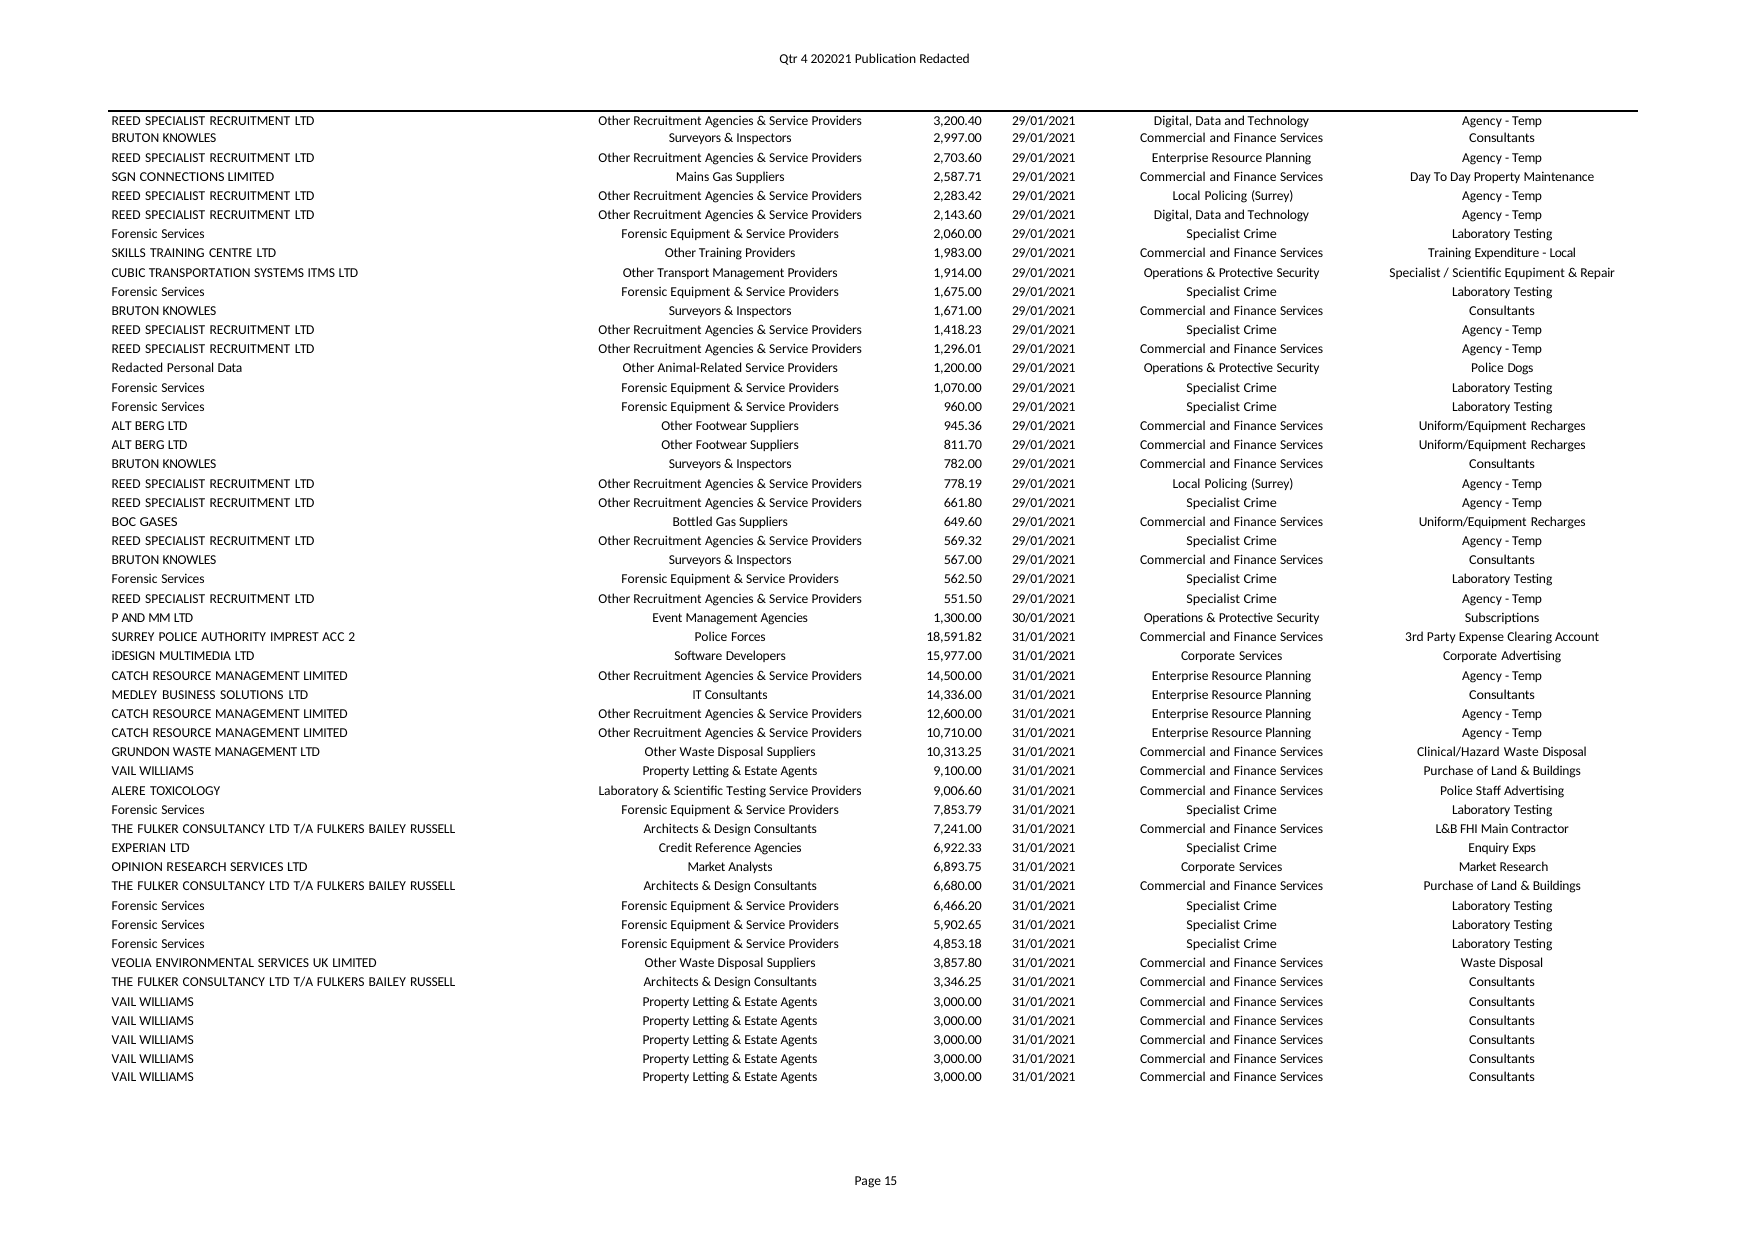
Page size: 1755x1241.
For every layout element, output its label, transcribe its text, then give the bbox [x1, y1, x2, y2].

table_cell VAIL WILLIAMS [108, 1050, 561, 1069]
table_cell Commercial and Finance Services [1096, 954, 1367, 973]
table_cell OPINION RESEARCH SERVICES LTD [108, 858, 561, 877]
table_cell 29/01/2021 [988, 283, 1096, 302]
table_cell 31/01/2021 [988, 1011, 1096, 1031]
table_cell 29/01/2021 [988, 474, 1096, 493]
table_cell Credit Reference Agencies [561, 839, 897, 858]
table_cell Laboratory Testing [1367, 378, 1637, 397]
table_cell Mains Gas Suppliers [561, 168, 897, 187]
table_cell 29/01/2021 [988, 148, 1096, 167]
table_cell Police Dogs [1367, 359, 1637, 378]
table_cell ALT BERG LTD [108, 436, 561, 455]
table_cell 31/01/2021 [988, 647, 1096, 666]
table_cell 29/01/2021 [988, 187, 1096, 206]
table_cell 2,143.60 [897, 206, 988, 225]
table_cell Consultants [1367, 973, 1637, 992]
table_cell 29/01/2021 [988, 321, 1096, 340]
table_cell Uniform/Equipment Recharges [1367, 436, 1637, 455]
table_cell Forensic Services [108, 896, 561, 915]
table_cell GRUNDON WASTE MANAGEMENT LTD [108, 743, 561, 762]
table_cell 1,296.01 [897, 340, 988, 359]
table_cell Commercial and Finance Services [1096, 455, 1367, 474]
table_cell Specialist Crime [1096, 800, 1367, 819]
table_cell Property Letting & Estate Agents [561, 992, 897, 1011]
table_cell BRUTON KNOWLES [108, 551, 561, 570]
table_cell BOC GASES [108, 513, 561, 532]
table_cell Market Research [1367, 858, 1637, 877]
table_cell 2,997.00 [897, 129, 988, 148]
table_cell 29/01/2021 [988, 570, 1096, 589]
table_cell 31/01/2021 [988, 973, 1096, 992]
table_cell Agency - Temp [1367, 206, 1637, 225]
table_cell Enterprise Resource Planning [1096, 148, 1367, 167]
table_cell Other Recruitment Agencies & Service Providers [561, 666, 897, 685]
table_cell 15,977.00 [897, 647, 988, 666]
table_cell Consultants [1367, 992, 1637, 1011]
table_cell Other Recruitment Agencies & Service Providers [561, 532, 897, 551]
table_cell Corporate Services [1096, 858, 1367, 877]
table_cell Agency - Temp [1367, 148, 1637, 167]
table_cell Specialist Crime [1096, 896, 1367, 915]
table_cell CATCH RESOURCE MANAGEMENT LIMITED [108, 666, 561, 685]
table_cell Other Transport Management Providers [561, 263, 897, 282]
table_cell Forensic Services [108, 570, 561, 589]
table_cell 1,070.00 [897, 378, 988, 397]
table_cell 3,857.80 [897, 954, 988, 973]
table_cell Agency - Temp [1367, 494, 1637, 513]
table_cell Forensic Services [108, 915, 561, 934]
table_cell Forensic Equipment & Service Providers [561, 915, 897, 934]
table_cell Enterprise Resource Planning [1096, 685, 1367, 704]
table_cell 6,680.00 [897, 877, 988, 896]
table_cell 29/01/2021 [988, 398, 1096, 417]
table_cell 31/01/2021 [988, 800, 1096, 819]
table_cell Forensic Services [108, 225, 561, 244]
table_cell Specialist Crime [1096, 378, 1367, 397]
table_cell Enterprise Resource Planning [1096, 705, 1367, 724]
table_cell REED SPECIALIST RECRUITMENT LTD [108, 321, 561, 340]
table_cell REED SPECIALIST RECRUITMENT LTD [108, 589, 561, 608]
table_cell Forensic Equipment & Service Providers [561, 225, 897, 244]
table_cell Forensic Equipment & Service Providers [561, 800, 897, 819]
table_cell 31/01/2021 [988, 877, 1096, 896]
table_cell VAIL WILLIAMS [108, 1031, 561, 1050]
table_cell 29/01/2021 [988, 129, 1096, 148]
table_cell 30/01/2021 [988, 609, 1096, 628]
table_cell Commercial and Finance Services [1096, 1050, 1367, 1069]
table_cell REED SPECIALIST RECRUITMENT LTD [108, 112, 561, 129]
table_cell Software Developers [561, 647, 897, 666]
table_cell Other Waste Disposal Suppliers [561, 954, 897, 973]
table_cell Clinical/Hazard Waste Disposal [1367, 743, 1637, 762]
table_cell 12,600.00 [897, 705, 988, 724]
table_cell Other Recruitment Agencies & Service Providers [561, 321, 897, 340]
table_cell Commercial and Finance Services [1096, 628, 1367, 647]
table_cell Agency - Temp [1367, 724, 1637, 743]
table_cell 31/01/2021 [988, 705, 1096, 724]
table_cell Surveyors & Inspectors [561, 302, 897, 321]
table_cell 31/01/2021 [988, 820, 1096, 839]
table_cell Property Letting & Estate Agents [561, 1031, 897, 1050]
table_cell Consultants [1367, 1031, 1637, 1050]
table_cell VEOLIA ENVIRONMENTAL SERVICES UK LIMITED [108, 954, 561, 973]
table_cell L&B FHI Main Contractor [1367, 820, 1637, 839]
table_cell 31/01/2021 [988, 685, 1096, 704]
table_cell SKILLS TRAINING CENTRE LTD [108, 244, 561, 263]
table_cell Forensic Equipment & Service Providers [561, 283, 897, 302]
table_cell 1,671.00 [897, 302, 988, 321]
table_cell REED SPECIALIST RECRUITMENT LTD [108, 494, 561, 513]
table_cell Commercial and Finance Services [1096, 762, 1367, 781]
table_cell Enquiry Exps [1367, 839, 1637, 858]
table_cell 1,200.00 [897, 359, 988, 378]
table_cell 4,853.18 [897, 935, 988, 954]
table_cell 562.50 [897, 570, 988, 589]
table_cell Purchase of Land & Buildings [1367, 877, 1637, 896]
table_cell Agency - Temp [1367, 112, 1637, 129]
table_cell 10,710.00 [897, 724, 988, 743]
table_cell 29/01/2021 [988, 551, 1096, 570]
table_cell Commercial and Finance Services [1096, 436, 1367, 455]
table_cell Forensic Services [108, 378, 561, 397]
table_cell 29/01/2021 [988, 206, 1096, 225]
table_cell Forensic Services [108, 935, 561, 954]
table_cell 31/01/2021 [988, 915, 1096, 934]
table_cell Forensic Services [108, 800, 561, 819]
table_cell Redacted Personal Data [108, 359, 561, 378]
table_cell Specialist Crime [1096, 225, 1367, 244]
table_cell 29/01/2021 [988, 302, 1096, 321]
table_cell Consultants [1367, 685, 1637, 704]
table_cell 2,060.00 [897, 225, 988, 244]
table_cell Operations & Protective Security [1096, 609, 1367, 628]
table_cell Architects & Design Consultants [561, 820, 897, 839]
table_cell 1,914.00 [897, 263, 988, 282]
table_cell Enterprise Resource Planning [1096, 724, 1367, 743]
table_cell REED SPECIALIST RECRUITMENT LTD [108, 532, 561, 551]
table_cell 567.00 [897, 551, 988, 570]
table_cell Commercial and Finance Services [1096, 513, 1367, 532]
table_cell 2,703.60 [897, 148, 988, 167]
table_cell 29/01/2021 [988, 225, 1096, 244]
table_cell Purchase of Land & Buildings [1367, 762, 1637, 781]
table_cell Enterprise Resource Planning [1096, 666, 1367, 685]
table_cell Agency - Temp [1367, 321, 1637, 340]
table_cell REED SPECIALIST RECRUITMENT LTD [108, 187, 561, 206]
table_cell Consultants [1367, 1050, 1637, 1069]
table_cell CATCH RESOURCE MANAGEMENT LIMITED [108, 724, 561, 743]
table_cell Waste Disposal [1367, 954, 1637, 973]
table_cell Operations & Protective Security [1096, 359, 1367, 378]
table_cell 3rd Party Expense Clearing Account [1367, 628, 1637, 647]
table_cell Laboratory & Scientific Testing Service Providers [561, 781, 897, 800]
table_cell 3,346.25 [897, 973, 988, 992]
table_cell CUBIC TRANSPORTATION SYSTEMS ITMS LTD [108, 263, 561, 282]
table_cell Commercial and Finance Services [1096, 1011, 1367, 1031]
table_cell 29/01/2021 [988, 417, 1096, 436]
table_cell 31/01/2021 [988, 762, 1096, 781]
table_cell Commercial and Finance Services [1096, 781, 1367, 800]
table_cell 1,983.00 [897, 244, 988, 263]
table_cell Operations & Protective Security [1096, 263, 1367, 282]
table_cell Architects & Design Consultants [561, 877, 897, 896]
table_cell Laboratory Testing [1367, 398, 1637, 417]
table_cell Other Footwear Suppliers [561, 417, 897, 436]
table_cell Forensic Services [108, 398, 561, 417]
table_cell Laboratory Testing [1367, 570, 1637, 589]
table_cell REED SPECIALIST RECRUITMENT LTD [108, 206, 561, 225]
table_cell Forensic Equipment & Service Providers [561, 935, 897, 954]
table_cell Digital, Data and Technology [1096, 112, 1367, 129]
table_cell 6,893.75 [897, 858, 988, 877]
table_cell Police Forces [561, 628, 897, 647]
table_cell SGN CONNECTIONS LIMITED [108, 168, 561, 187]
table_cell 3,000.00 [897, 992, 988, 1011]
table_cell 31/01/2021 [988, 1031, 1096, 1050]
table_cell Consultants [1367, 455, 1637, 474]
table_cell 661.80 [897, 494, 988, 513]
table_cell Other Recruitment Agencies & Service Providers [561, 589, 897, 608]
table_cell Training Expenditure - Local [1367, 244, 1637, 263]
table_cell 3,200.40 [897, 112, 988, 129]
table_cell Other Waste Disposal Suppliers [561, 743, 897, 762]
table_cell 31/01/2021 [988, 781, 1096, 800]
table_cell 7,853.79 [897, 800, 988, 819]
table_cell Specialist Crime [1096, 283, 1367, 302]
table_cell Other Recruitment Agencies & Service Providers [561, 206, 897, 225]
table_cell SURREY POLICE AUTHORITY IMPREST ACC 2 [108, 628, 561, 647]
table_cell Consultants [1367, 129, 1637, 148]
table_cell 31/01/2021 [988, 628, 1096, 647]
table_cell VAIL WILLIAMS [108, 1011, 561, 1031]
table_cell THE FULKER CONSULTANCY LTD T/A FULKERS BAILEY RUSSELL [108, 820, 561, 839]
table_cell 6,466.20 [897, 896, 988, 915]
table_cell 31/01/2021 [988, 743, 1096, 762]
table_cell VAIL WILLIAMS [108, 762, 561, 781]
table_cell 551.50 [897, 589, 988, 608]
table_cell Commercial and Finance Services [1096, 129, 1367, 148]
table_cell Specialist Crime [1096, 398, 1367, 417]
table_cell 811.70 [897, 436, 988, 455]
table_cell 1,418.23 [897, 321, 988, 340]
table_cell 29/01/2021 [988, 436, 1096, 455]
table_cell Forensic Equipment & Service Providers [561, 896, 897, 915]
table_cell ALERE TOXICOLOGY [108, 781, 561, 800]
table_cell Specialist Crime [1096, 839, 1367, 858]
table_cell 29/01/2021 [988, 455, 1096, 474]
table_cell Bottled Gas Suppliers [561, 513, 897, 532]
table_cell Other Recruitment Agencies & Service Providers [561, 340, 897, 359]
table_cell Commercial and Finance Services [1096, 340, 1367, 359]
table_cell 6,922.33 [897, 839, 988, 858]
table_cell Agency - Temp [1367, 532, 1637, 551]
table_cell 3,000.00 [897, 1069, 988, 1087]
table_cell P AND MM LTD [108, 609, 561, 628]
table_cell 31/01/2021 [988, 1069, 1096, 1087]
table_cell Commercial and Finance Services [1096, 820, 1367, 839]
table_cell Agency - Temp [1367, 705, 1637, 724]
table_cell 31/01/2021 [988, 896, 1096, 915]
table_cell 29/01/2021 [988, 340, 1096, 359]
table_cell 569.32 [897, 532, 988, 551]
table_cell 649.60 [897, 513, 988, 532]
table_cell 960.00 [897, 398, 988, 417]
table_cell 29/01/2021 [988, 168, 1096, 187]
table_cell 29/01/2021 [988, 513, 1096, 532]
table_cell 782.00 [897, 455, 988, 474]
table_cell Commercial and Finance Services [1096, 743, 1367, 762]
table_cell 31/01/2021 [988, 954, 1096, 973]
table_cell Agency - Temp [1367, 589, 1637, 608]
table_cell 31/01/2021 [988, 666, 1096, 685]
table_cell 10,313.25 [897, 743, 988, 762]
table_cell Other Training Providers [561, 244, 897, 263]
table_cell 31/01/2021 [988, 1050, 1096, 1069]
table_cell Commercial and Finance Services [1096, 244, 1367, 263]
table_cell REED SPECIALIST RECRUITMENT LTD [108, 474, 561, 493]
table_cell Other Recruitment Agencies & Service Providers [561, 494, 897, 513]
table_cell Digital, Data and Technology [1096, 206, 1367, 225]
table_cell 29/01/2021 [988, 359, 1096, 378]
table_cell Consultants [1367, 302, 1637, 321]
table_cell Property Letting & Estate Agents [561, 762, 897, 781]
table_cell Other Recruitment Agencies & Service Providers [561, 474, 897, 493]
table_cell Commercial and Finance Services [1096, 168, 1367, 187]
table_cell Uniform/Equipment Recharges [1367, 417, 1637, 436]
table_cell Commercial and Finance Services [1096, 877, 1367, 896]
table_cell 29/01/2021 [988, 532, 1096, 551]
table_cell Other Recruitment Agencies & Service Providers [561, 148, 897, 167]
table_cell 9,006.60 [897, 781, 988, 800]
table_cell 31/01/2021 [988, 858, 1096, 877]
table_cell Forensic Equipment & Service Providers [561, 398, 897, 417]
table_cell Forensic Equipment & Service Providers [561, 378, 897, 397]
table_cell Local Policing (Surrey) [1096, 474, 1367, 493]
table_cell Property Letting & Estate Agents [561, 1011, 897, 1031]
table_cell 5,902.65 [897, 915, 988, 934]
table_cell Other Animal-Related Service Providers [561, 359, 897, 378]
table_cell Agency - Temp [1367, 474, 1637, 493]
table_cell REED SPECIALIST RECRUITMENT LTD [108, 340, 561, 359]
table_cell 18,591.82 [897, 628, 988, 647]
table_cell Architects & Design Consultants [561, 973, 897, 992]
table_cell 31/01/2021 [988, 724, 1096, 743]
table_cell 29/01/2021 [988, 263, 1096, 282]
table_cell Forensic Services [108, 283, 561, 302]
table_cell 29/01/2021 [988, 378, 1096, 397]
table_cell IT Consultants [561, 685, 897, 704]
table_cell Commercial and Finance Services [1096, 973, 1367, 992]
table_cell 2,283.42 [897, 187, 988, 206]
table_cell 31/01/2021 [988, 992, 1096, 1011]
table_cell Property Letting & Estate Agents [561, 1069, 897, 1087]
table_cell 29/01/2021 [988, 494, 1096, 513]
table_cell 2,587.71 [897, 168, 988, 187]
table_cell Other Footwear Suppliers [561, 436, 897, 455]
table_cell BRUTON KNOWLES [108, 302, 561, 321]
table_cell 14,500.00 [897, 666, 988, 685]
table_cell Specialist Crime [1096, 494, 1367, 513]
table_cell 14,336.00 [897, 685, 988, 704]
table_cell Agency - Temp [1367, 187, 1637, 206]
table_cell MEDLEY BUSINESS SOLUTIONS LTD [108, 685, 561, 704]
table_cell 778.19 [897, 474, 988, 493]
table_cell Commercial and Finance Services [1096, 1031, 1367, 1050]
table_cell Commercial and Finance Services [1096, 417, 1367, 436]
table_cell 7,241.00 [897, 820, 988, 839]
table_cell Commercial and Finance Services [1096, 1069, 1367, 1087]
table_cell 9,100.00 [897, 762, 988, 781]
table_cell Other Recruitment Agencies & Service Providers [561, 724, 897, 743]
table_cell Surveyors & Inspectors [561, 129, 897, 148]
table_cell Other Recruitment Agencies & Service Providers [561, 705, 897, 724]
table_cell BRUTON KNOWLES [108, 455, 561, 474]
table_cell Commercial and Finance Services [1096, 302, 1367, 321]
table_cell REED SPECIALIST RECRUITMENT LTD [108, 148, 561, 167]
table_cell Surveyors & Inspectors [561, 455, 897, 474]
table_cell Commercial and Finance Services [1096, 551, 1367, 570]
table_cell 29/01/2021 [988, 589, 1096, 608]
table_cell Commercial and Finance Services [1096, 992, 1367, 1011]
table_cell EXPERIAN LTD [108, 839, 561, 858]
table_cell Property Letting & Estate Agents [561, 1050, 897, 1069]
table_cell 1,300.00 [897, 609, 988, 628]
table_cell Laboratory Testing [1367, 896, 1637, 915]
table_cell Laboratory Testing [1367, 915, 1637, 934]
table_cell Corporate Services [1096, 647, 1367, 666]
table_cell 29/01/2021 [988, 112, 1096, 129]
table_cell Laboratory Testing [1367, 283, 1637, 302]
table_cell 31/01/2021 [988, 839, 1096, 858]
table_cell Laboratory Testing [1367, 225, 1637, 244]
table_cell BRUTON KNOWLES [108, 129, 561, 148]
table_cell Specialist Crime [1096, 321, 1367, 340]
table_cell Corporate Advertising [1367, 647, 1637, 666]
table_cell Police Staff Advertising [1367, 781, 1637, 800]
table_cell 1,675.00 [897, 283, 988, 302]
table_cell Specialist / Scientific Equpiment & Repair [1367, 263, 1637, 282]
table_cell CATCH RESOURCE MANAGEMENT LIMITED [108, 705, 561, 724]
table_cell VAIL WILLIAMS [108, 992, 561, 1011]
table_cell Laboratory Testing [1367, 935, 1637, 954]
table_cell 29/01/2021 [988, 244, 1096, 263]
table_cell 31/01/2021 [988, 935, 1096, 954]
table_cell Specialist Crime [1096, 589, 1367, 608]
table_cell Specialist Crime [1096, 570, 1367, 589]
table_cell Specialist Crime [1096, 935, 1367, 954]
table_cell Specialist Crime [1096, 532, 1367, 551]
table_cell Consultants [1367, 551, 1637, 570]
table_cell Agency - Temp [1367, 666, 1637, 685]
table_cell Laboratory Testing [1367, 800, 1637, 819]
table_cell 3,000.00 [897, 1011, 988, 1031]
table_cell 945.36 [897, 417, 988, 436]
table_cell Other Recruitment Agencies & Service Providers [561, 187, 897, 206]
table_cell Market Analysts [561, 858, 897, 877]
table_cell THE FULKER CONSULTANCY LTD T/A FULKERS BAILEY RUSSELL [108, 877, 561, 896]
table_cell Agency - Temp [1367, 340, 1637, 359]
table_cell ALT BERG LTD [108, 417, 561, 436]
table_cell Specialist Crime [1096, 915, 1367, 934]
table_cell 3,000.00 [897, 1031, 988, 1050]
table_cell Local Policing (Surrey) [1096, 187, 1367, 206]
table_cell Day To Day Property Maintenance [1367, 168, 1637, 187]
table_cell Consultants [1367, 1069, 1637, 1087]
table_cell Uniform/Equipment Recharges [1367, 513, 1637, 532]
table_cell Event Management Agencies [561, 609, 897, 628]
table_cell Subscriptions [1367, 609, 1637, 628]
table_cell Surveyors & Inspectors [561, 551, 897, 570]
table_cell VAIL WILLIAMS [108, 1069, 561, 1087]
table_cell iDESIGN MULTIMEDIA LTD [108, 647, 561, 666]
table_cell 3,000.00 [897, 1050, 988, 1069]
table_cell Other Recruitment Agencies & Service Providers [561, 112, 897, 129]
table_cell THE FULKER CONSULTANCY LTD T/A FULKERS BAILEY RUSSELL [108, 973, 561, 992]
table_cell Consultants [1367, 1011, 1637, 1031]
table_cell Forensic Equipment & Service Providers [561, 570, 897, 589]
